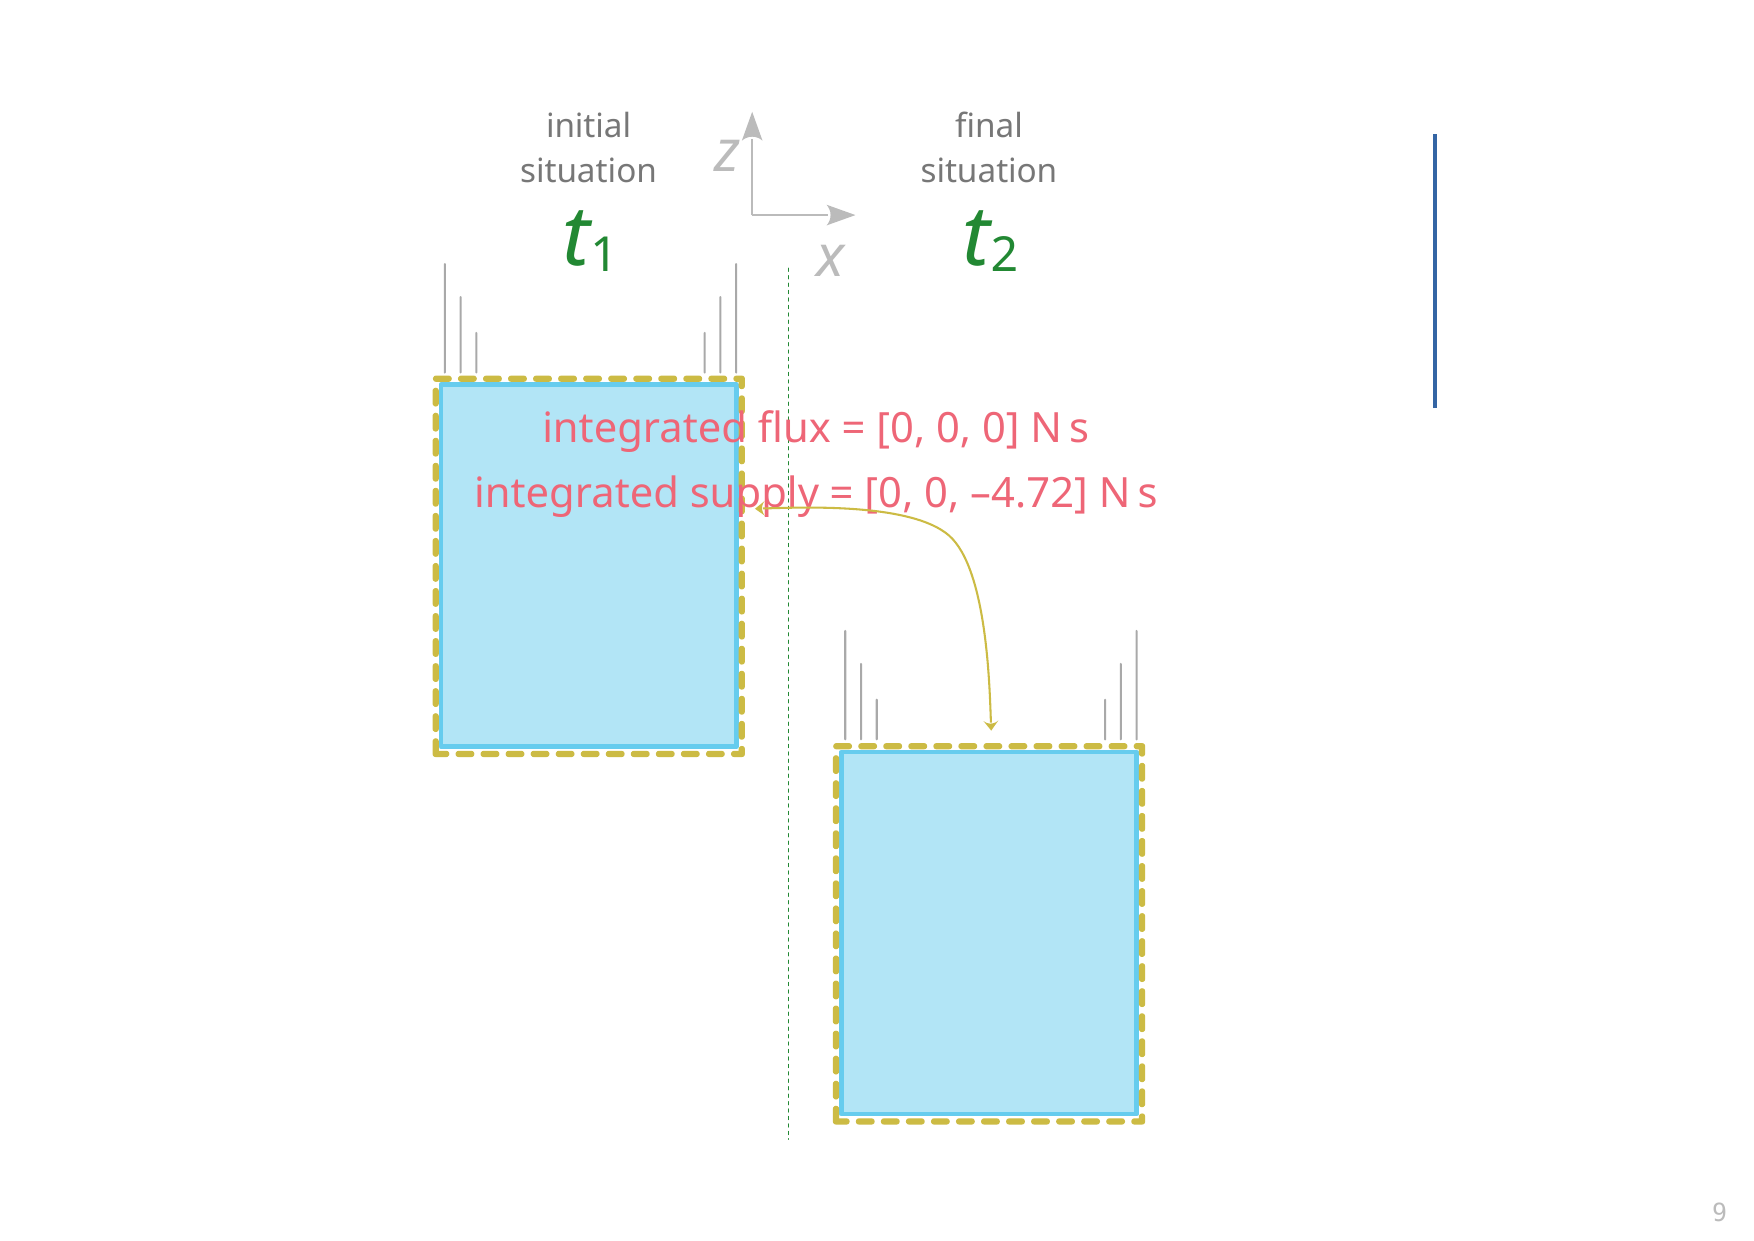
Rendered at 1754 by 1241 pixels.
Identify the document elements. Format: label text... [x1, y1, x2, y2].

text_box [680, 750, 700, 758]
text_box [605, 750, 625, 758]
text_box [983, 743, 1003, 750]
text_box [705, 750, 725, 758]
text_box [583, 375, 603, 382]
text_box [832, 1080, 840, 1100]
text_box [508, 375, 527, 382]
text_box [905, 1118, 925, 1125]
text_box [432, 588, 439, 607]
text_box [832, 955, 840, 975]
text_box [432, 412, 439, 432]
text_box [1081, 1118, 1101, 1125]
text_box [832, 1105, 850, 1125]
text_box [1083, 743, 1103, 750]
text_box [683, 375, 703, 382]
text_box [841, 752, 1137, 1115]
text_box z [699, 102, 755, 176]
text_box [955, 1118, 975, 1125]
text_box [633, 375, 653, 382]
text_box [1138, 1088, 1146, 1108]
text_box [555, 495, 567, 504]
text_box x [802, 206, 862, 281]
text_box [730, 745, 745, 758]
text_box [1138, 1013, 1146, 1033]
text_box [1058, 743, 1078, 750]
text_box [708, 375, 728, 382]
text_box [1031, 1118, 1050, 1125]
text_box [432, 713, 439, 733]
text_box [630, 750, 650, 758]
text_box [558, 375, 577, 382]
text_box [738, 520, 745, 540]
text_box [832, 830, 840, 850]
text_box [933, 743, 953, 750]
text_box [432, 487, 439, 507]
text_box [1138, 762, 1146, 782]
text_box [738, 570, 745, 590]
text_box [1138, 837, 1146, 857]
text_box [1133, 743, 1146, 757]
text_box [1138, 963, 1146, 983]
text_box [1138, 913, 1146, 932]
text_box [833, 743, 853, 750]
text_box [655, 750, 675, 758]
text_box [1056, 1118, 1075, 1125]
text_box [832, 780, 840, 800]
text_box [432, 512, 439, 532]
text_box [858, 743, 878, 750]
text_box [1138, 938, 1146, 957]
text_box [738, 595, 745, 615]
text_box [1138, 1038, 1146, 1058]
text_box [432, 738, 450, 758]
text_box [855, 1118, 875, 1125]
text_box [738, 545, 745, 565]
text_box [832, 1030, 840, 1050]
text_box [958, 743, 978, 750]
text_box [1006, 1118, 1025, 1125]
text_box [1138, 863, 1146, 882]
text_box [1131, 1113, 1146, 1125]
text_box [530, 750, 550, 758]
text_box [832, 880, 840, 900]
text_box [580, 750, 600, 758]
text_box [930, 1118, 950, 1125]
text_box [880, 1118, 900, 1125]
text_box [432, 688, 439, 708]
text_box t1 [547, 176, 630, 267]
text_box [505, 750, 525, 758]
text_box [738, 620, 745, 640]
text_box [832, 905, 840, 925]
text_box [716, 495, 728, 504]
text_box [658, 375, 678, 382]
text_box [432, 537, 439, 557]
text_box [1138, 888, 1146, 907]
text_box [608, 375, 628, 382]
text_box [457, 375, 477, 382]
text_box [432, 375, 452, 382]
text_box [597, 496, 607, 504]
text_box [533, 375, 552, 382]
text_box [738, 720, 745, 740]
text_box [832, 1055, 840, 1075]
text_box integrated flux = [0, 0, 0] N s integrated supply = [0, 0, –4.72] N s [459, 390, 1150, 495]
text_box [1138, 812, 1146, 832]
text_box [483, 375, 502, 382]
text_box [1138, 787, 1146, 807]
text_box [908, 743, 928, 750]
text_box [432, 462, 439, 482]
text_box t2 [948, 176, 1030, 267]
text_box [432, 562, 439, 582]
text_box [432, 387, 439, 407]
text_box [832, 805, 840, 825]
text_box [432, 663, 439, 682]
text_box [432, 638, 439, 657]
text_box [1033, 743, 1053, 750]
text_box [455, 750, 475, 758]
text_box [432, 437, 439, 457]
text_box [1106, 1118, 1126, 1125]
text_box [832, 930, 840, 950]
text_box initial situation [509, 94, 669, 176]
text_box [1138, 988, 1146, 1008]
text_box [659, 495, 671, 504]
text_box [738, 695, 745, 715]
text_box [733, 375, 745, 390]
text_box [832, 980, 840, 1000]
text_box [738, 670, 745, 690]
text_box [738, 645, 745, 665]
text_box [555, 750, 575, 758]
text_box [480, 750, 500, 758]
text_box [832, 1005, 840, 1025]
text_box [981, 1118, 1000, 1125]
text_box [1008, 743, 1028, 750]
text_box [883, 743, 903, 750]
text_box [1108, 743, 1128, 750]
text_box [440, 384, 737, 747]
text_box final situation [909, 94, 1069, 176]
text_box [1138, 1063, 1146, 1083]
text_box [832, 755, 840, 775]
text_box [432, 613, 439, 632]
text_box [832, 855, 840, 875]
